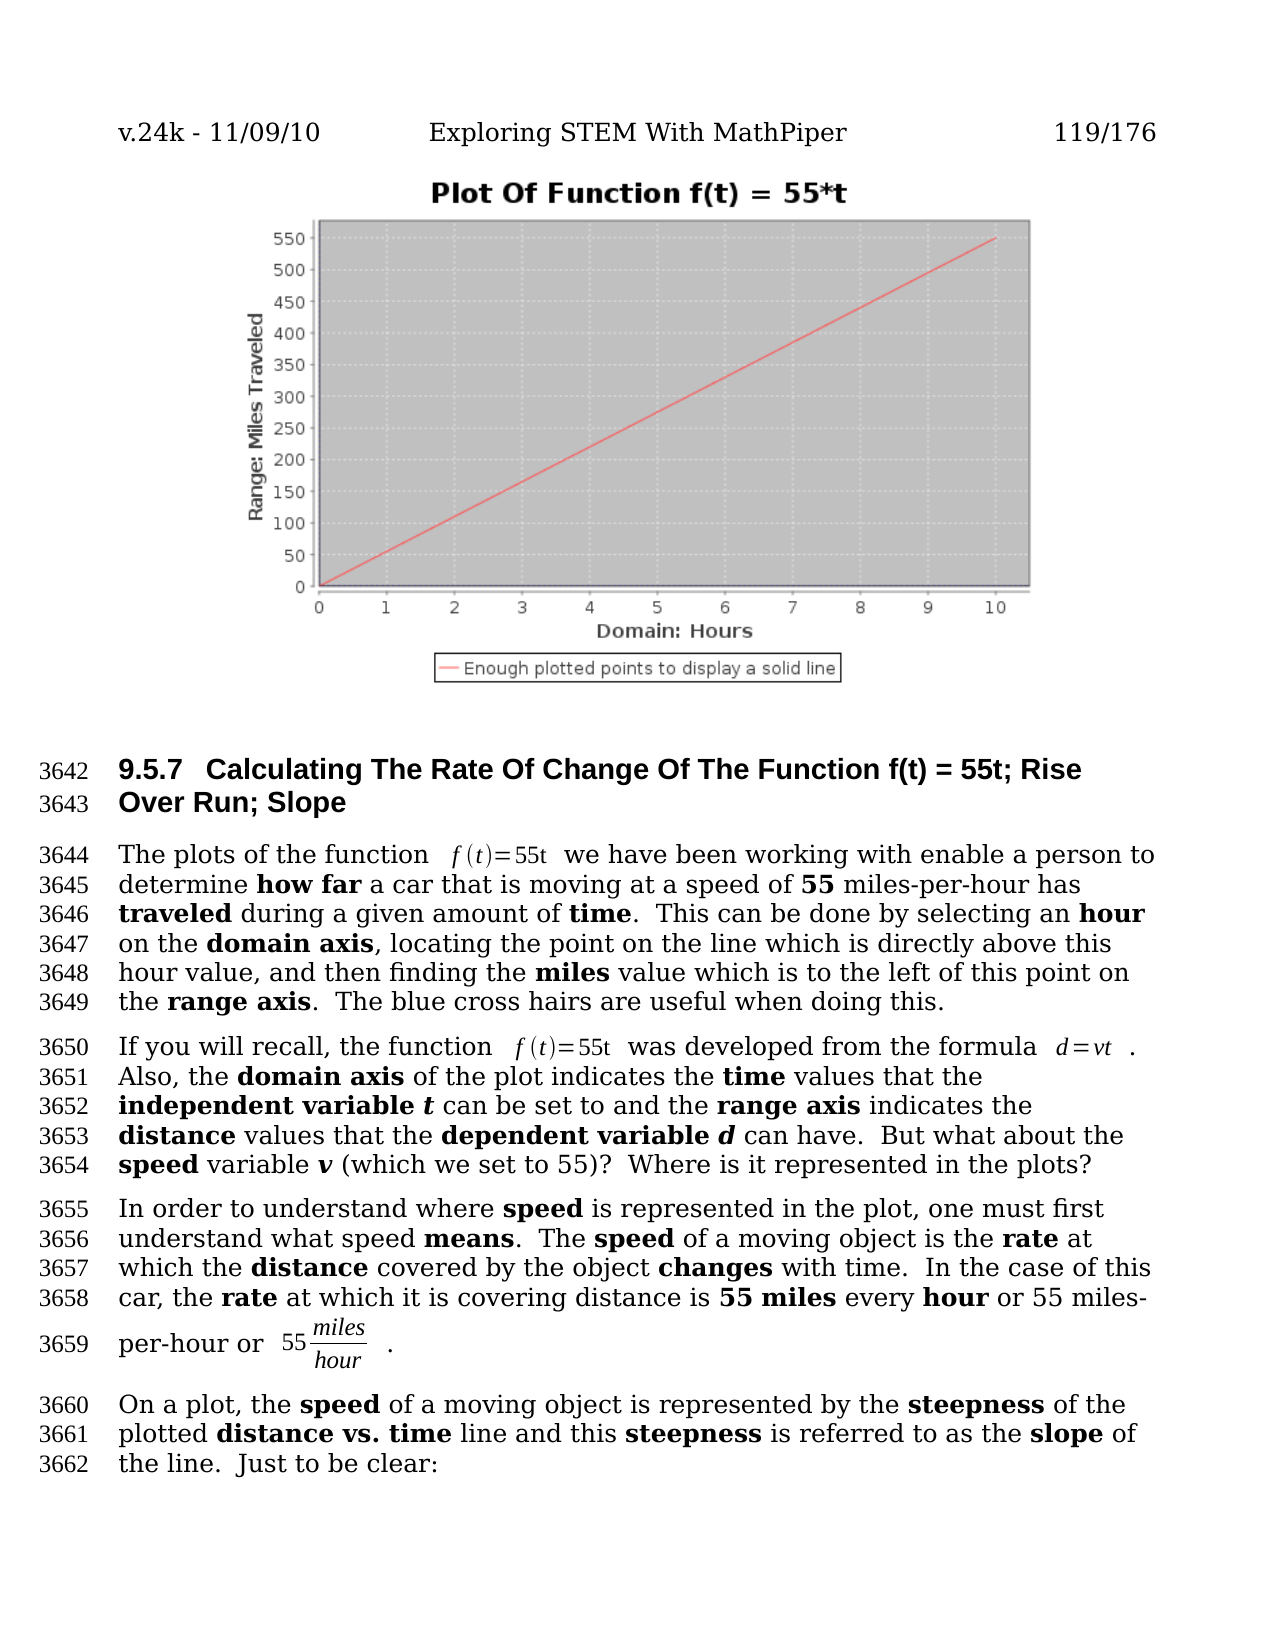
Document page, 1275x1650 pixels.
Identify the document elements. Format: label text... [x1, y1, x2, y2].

text On a plot, the speed of a moving object is represented by the steepness of the plotted distance vs. time line and this steepness is referred to as the slope of the line. Just to be clear: [118, 1390, 1157, 1478]
picture [230, 176, 1046, 684]
text The plots of the functionwe have been working with enable a person to determine how far a car that is moving at a speed of 55 miles-per-hour has traveled during a given amount of time. This can be done by selecting an hour on the domain axis, locating the point on the line which is directly above this hour value, and then finding the miles value which is to the left of this point on the range axis. The blue cross hairs are useful when doing this. [118, 840, 1157, 1017]
text In order to understand where speed is represented in the plot, one must first understand what speed means. The speed of a moving object is the rate at which the distance covered by the object changes with time. In the case of this car, the rate at which it is covering distance is 55 miles every hour or 55 miles-per-hour or. [118, 1194, 1157, 1375]
text If you will recall, the functionwas developed from the formula. Also, the domain axis of the plot indicates the time values that the independent variable t can be set to and the range axis indicates the distance values that the dependent variable d can have. But what about the speed variable v (which we set to 55)? Where is it represented in the plots? [118, 1032, 1157, 1179]
subtitle Calculating The Rate Of Change Of The Function f(t) = 55t; Rise Over Run; Slope [118, 752, 1157, 819]
